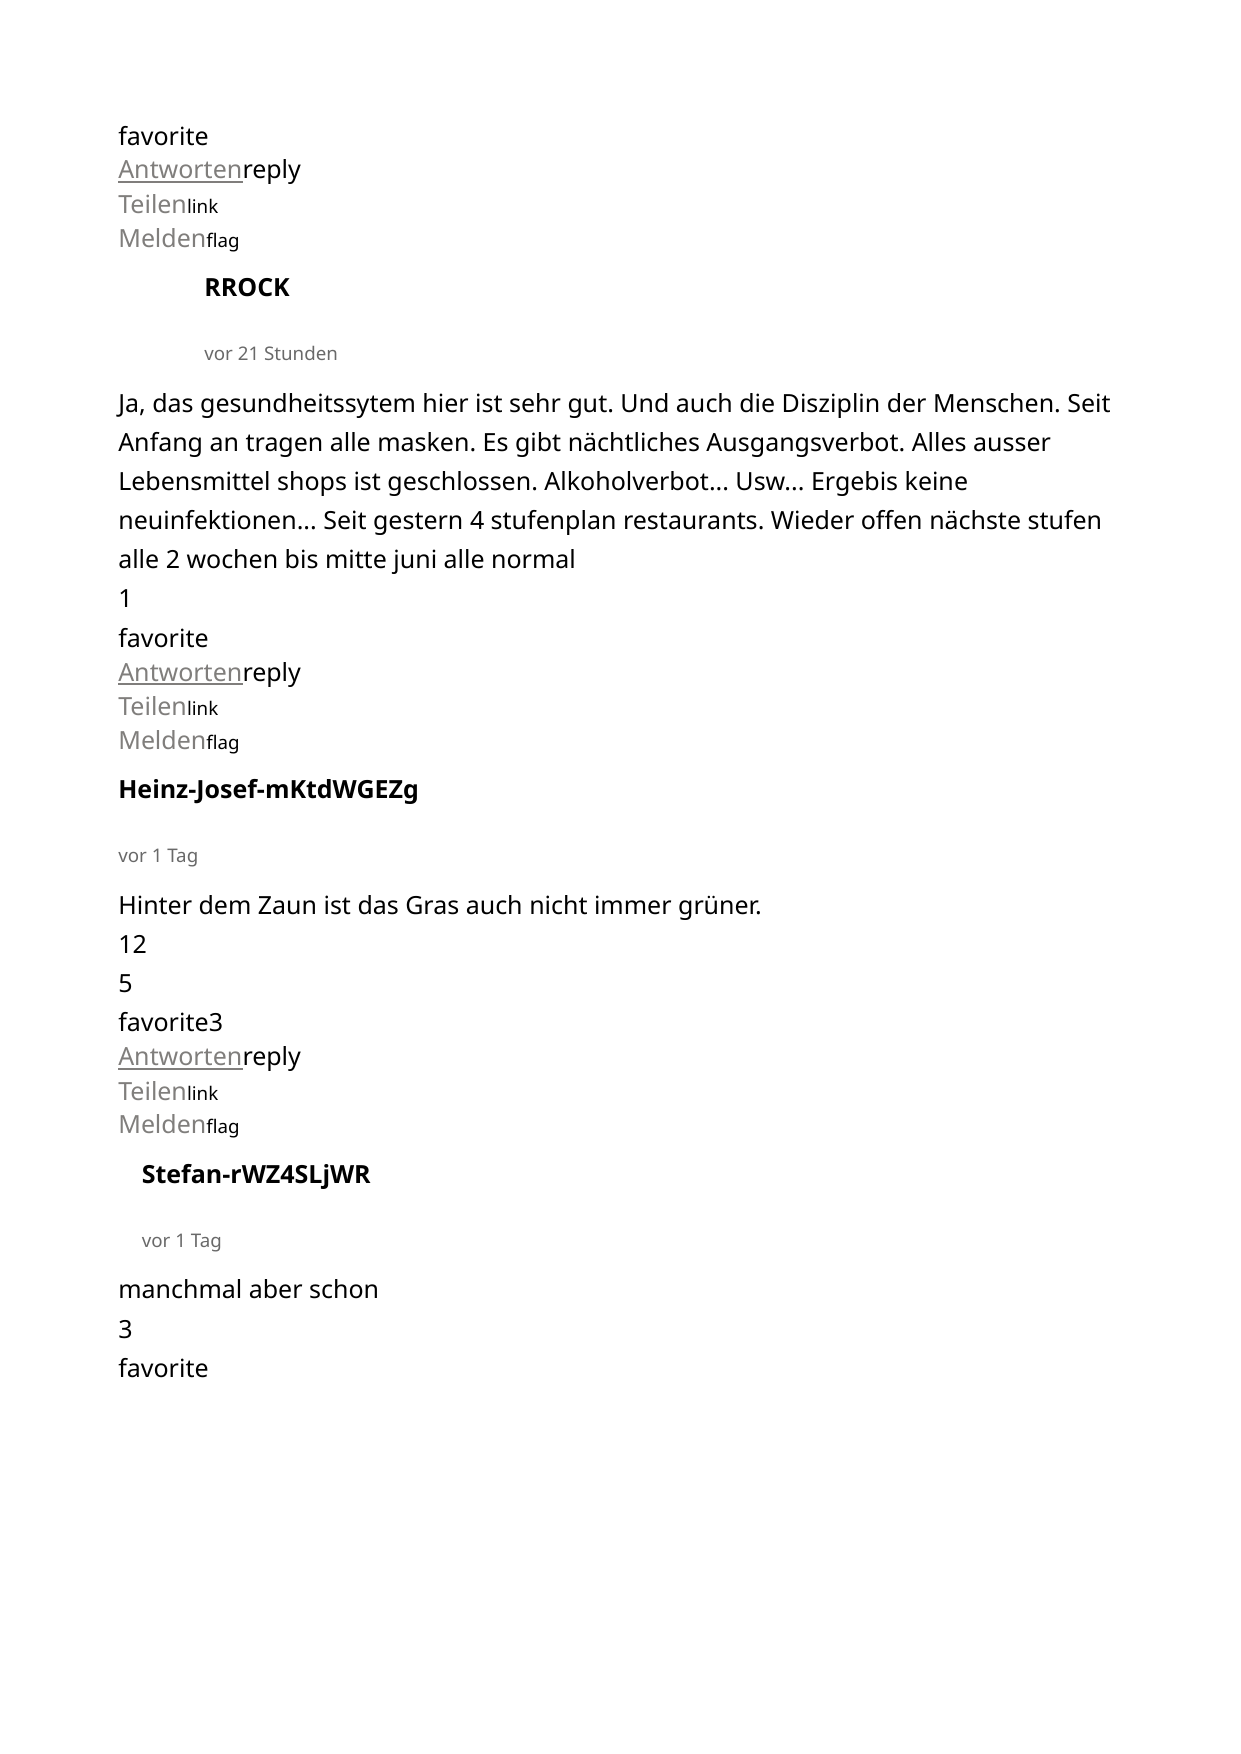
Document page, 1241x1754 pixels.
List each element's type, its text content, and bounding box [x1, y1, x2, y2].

text vor 1 Tag [142, 1227, 1117, 1253]
text Teilenlink [118, 1073, 1122, 1107]
text favorite [118, 620, 1122, 654]
text Antwortenreply [118, 1039, 1122, 1073]
text Meldenflag [118, 722, 1122, 757]
text Antwortenreply [118, 654, 1122, 688]
text 12 [118, 927, 1122, 961]
text Heinz-Josef-mKtdWGEZg [118, 772, 1114, 806]
text 5 [118, 966, 1122, 1000]
text Teilenlink [118, 688, 1122, 722]
text RROCK [204, 270, 1114, 304]
text 3 [118, 1311, 1122, 1345]
text vor 1 Tag [118, 843, 1117, 868]
text favorite [118, 118, 1122, 152]
text Meldenflag [118, 220, 1122, 254]
text Meldenflag [118, 1107, 1122, 1141]
text favorite [118, 1351, 1122, 1384]
text 1 [118, 581, 1122, 615]
text vor 21 Stunden [204, 340, 1117, 366]
text Stefan-rWZ4SLjWR [142, 1157, 1114, 1191]
text manchmal aber schon [118, 1272, 1122, 1306]
text Ja, das gesundheitssytem hier ist sehr gut. Und auch die Disziplin der Menschen. Seit Anfang an tragen alle masken. Es gibt nächtliches Ausgangsverbot. Alles ausser Lebensmittel shops ist geschlossen. Alkoholverbot... Usw... Ergebis keine neuinfektionen... Seit gestern 4 stufenplan restaurants. Wieder offen nächste stufen alle 2 wochen bis mitte juni alle normal [118, 385, 1122, 576]
text Teilenlink [118, 186, 1122, 220]
text favorite3 [118, 1005, 1122, 1039]
text Antwortenreply [118, 152, 1122, 186]
text Hinter dem Zaun ist das Gras auch nicht immer grüner. [118, 887, 1122, 922]
